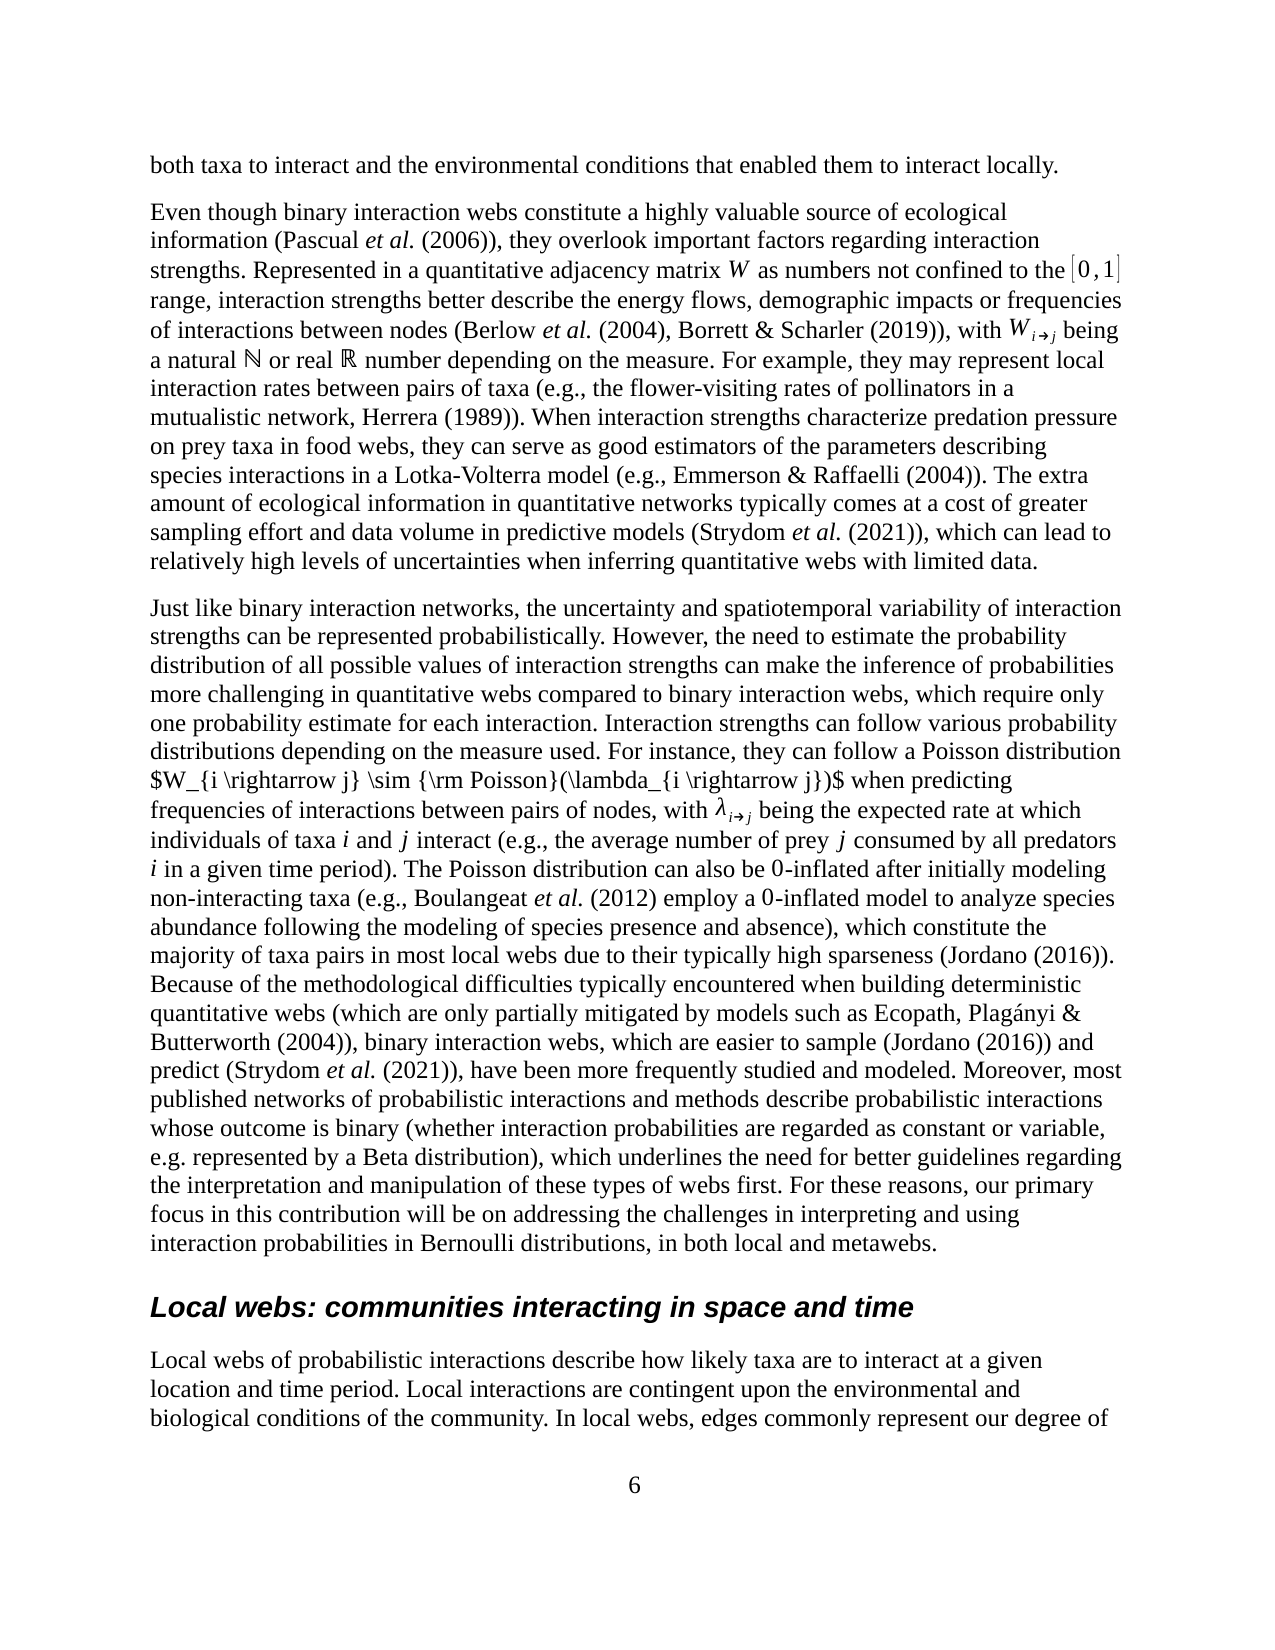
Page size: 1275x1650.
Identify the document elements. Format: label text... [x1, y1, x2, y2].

text Even though binary interaction webs constitute a highly valuable source of ecological information (Pascual et al. (2006)), they overlook important factors regarding interaction strengths. Represented in a quantitative adjacency matrix as numbers not confined to the range, interaction strengths better describe the energy flows, demographic impacts or frequencies of interactions between nodes (Berlow et al. (2004), Borrett & Scharler (2019)), with being a natural or real number depending on the measure. For example, they may represent local interaction rates between pairs of taxa (e.g., the flower-visiting rates of pollinators in a mutualistic network, Herrera (1989)). When interaction strengths characterize predation pressure on prey taxa in food webs, they can serve as good estimators of the parameters describing species interactions in a Lotka-Volterra model (e.g., Emmerson & Raffaelli (2004)). The extra amount of ecological information in quantitative networks typically comes at a cost of greater sampling effort and data volume in predictive models (Strydom et al. (2021)), which can lead to relatively high levels of uncertainties when inferring quantitative webs with limited data. [150, 197, 1125, 575]
text Just like binary interaction networks, the uncertainty and spatiotemporal variability of interaction strengths can be represented probabilistically. However, the need to estimate the probability distribution of all possible values of interaction strengths can make the inference of probabilities more challenging in quantitative webs compared to binary interaction webs, which require only one probability estimate for each interaction. Interaction strengths can follow various probability distributions depending on the measure used. For instance, they can follow a Poisson distribution $W_{i \rightarrow j} \sim {\rm Poisson}(\lambda_{i \rightarrow j})$ when predicting frequencies of interactions between pairs of nodes, with being the expected rate at which individuals of taxa and interact (e.g., the average number of prey consumed by all predators in a given time period). The Poisson distribution can also be -inflated after initially modeling non-interacting taxa (e.g., Boulangeat et al. (2012) employ a -inflated model to analyze species abundance following the modeling of species presence and absence), which constitute the majority of taxa pairs in most local webs due to their typically high sparseness (Jordano (2016)). Because of the methodological difficulties typically encountered when building deterministic quantitative webs (which are only partially mitigated by models such as Ecopath, Plagányi & Butterworth (2004)), binary interaction webs, which are easier to sample (Jordano (2016)) and predict (Strydom et al. (2021)), have been more frequently studied and modeled. Moreover, most published networks of probabilistic interactions and methods describe probabilistic interactions whose outcome is binary (whether interaction probabilities are regarded as constant or variable, e.g. represented by a Beta distribution), which underlines the need for better guidelines regarding the interpretation and manipulation of these types of webs first. For these reasons, our primary focus in this contribution will be on addressing the challenges in interpreting and using interaction probabilities in Bernoulli distributions, in both local and metawebs. [150, 593, 1125, 1257]
subtitle Local webs: communities interacting in space and time [150, 1291, 1125, 1324]
text Local webs of probabilistic interactions describe how likely taxa are to interact at a given location and time period. Local interactions are contingent upon the environmental and biological conditions of the community. In local webs, edges commonly represent our degree of [150, 1346, 1125, 1432]
